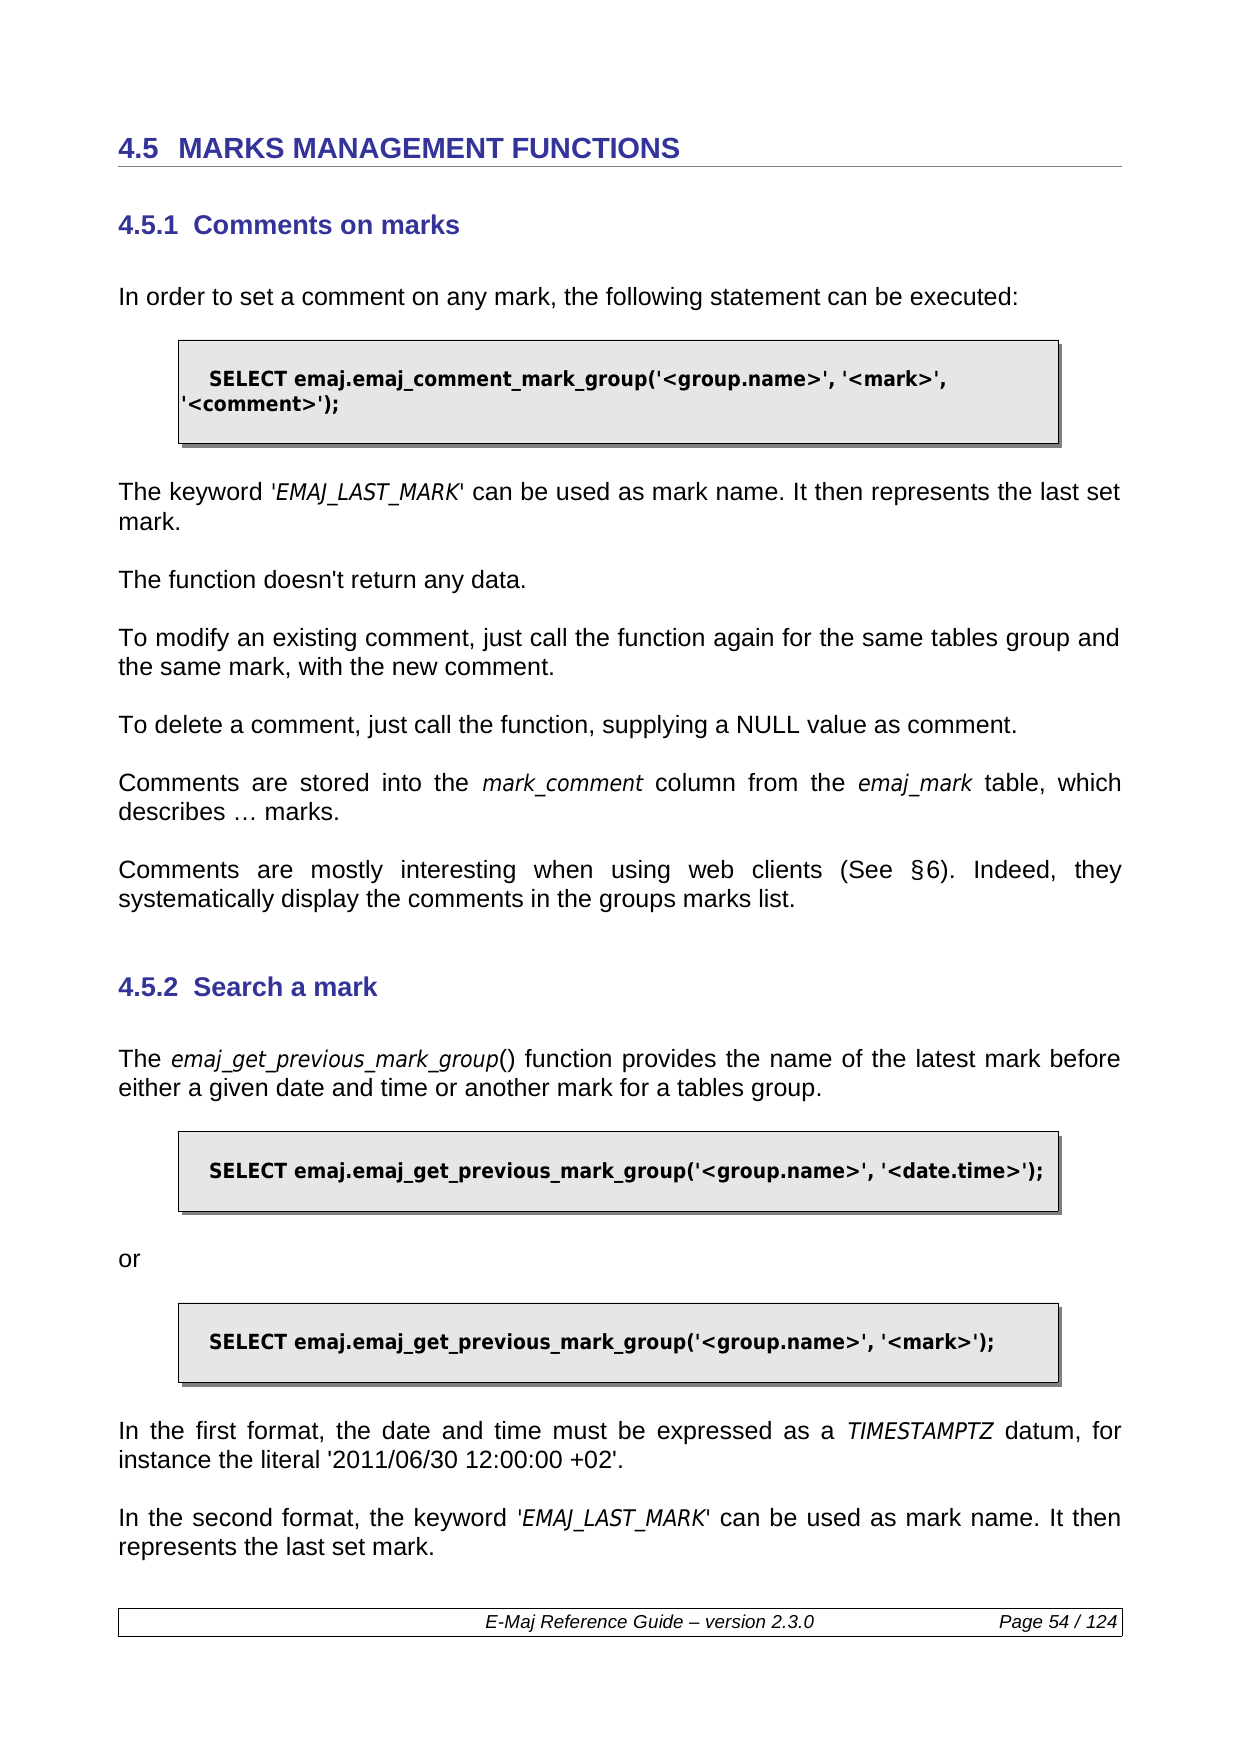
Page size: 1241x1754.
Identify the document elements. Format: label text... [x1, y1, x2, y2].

subtitle Comments on marks [118, 209, 1122, 240]
text In order to set a comment on any mark, the following statement can be executed: [118, 281, 1122, 311]
subtitle Search a mark [118, 971, 1122, 1002]
text SELECT emaj.emaj_get_previous_mark_group('<group.name>', '<date.time>'); [179, 1156, 1058, 1180]
text The keyword 'EMAJ_LAST_MARK' can be used as mark name. It then represents the last set mark. [118, 477, 1122, 535]
text To modify an existing comment, just call the function again for the same tables group and the same mark, with the new comment. [118, 623, 1122, 681]
text The emaj_get_previous_mark_group() function provides the name of the latest mark before either a given date and time or another mark for a tables group. [118, 1044, 1122, 1102]
text or [118, 1244, 1122, 1273]
text The function doesn't return any data. [118, 564, 1122, 593]
text In the first format, the date and time must be expressed as a TIMESTAMPTZ datum, for instance the literal '2011/06/30 12:00:00 +02'. [118, 1416, 1122, 1474]
text SELECT emaj.emaj_get_previous_mark_group('<group.name>', '<mark>'); [179, 1327, 1058, 1351]
text Comments are mostly interesting when using web clients (See §6). Indeed, they systematically display the comments in the groups marks list. [118, 855, 1122, 913]
text SELECT emaj.emaj_comment_mark_group('<group.name>', '<mark>', '<comment>'); [179, 364, 1058, 413]
text In the second format, the keyword 'EMAJ_LAST_MARK' can be used as mark name. It then represents the last set mark. [118, 1503, 1122, 1561]
text To delete a comment, just call the function, supplying a NULL value as comment. [118, 710, 1122, 739]
subtitle Marks management functions [118, 131, 1122, 166]
text Comments are stored into the mark_comment column from the emaj_mark table, which describes … marks. [118, 768, 1122, 826]
